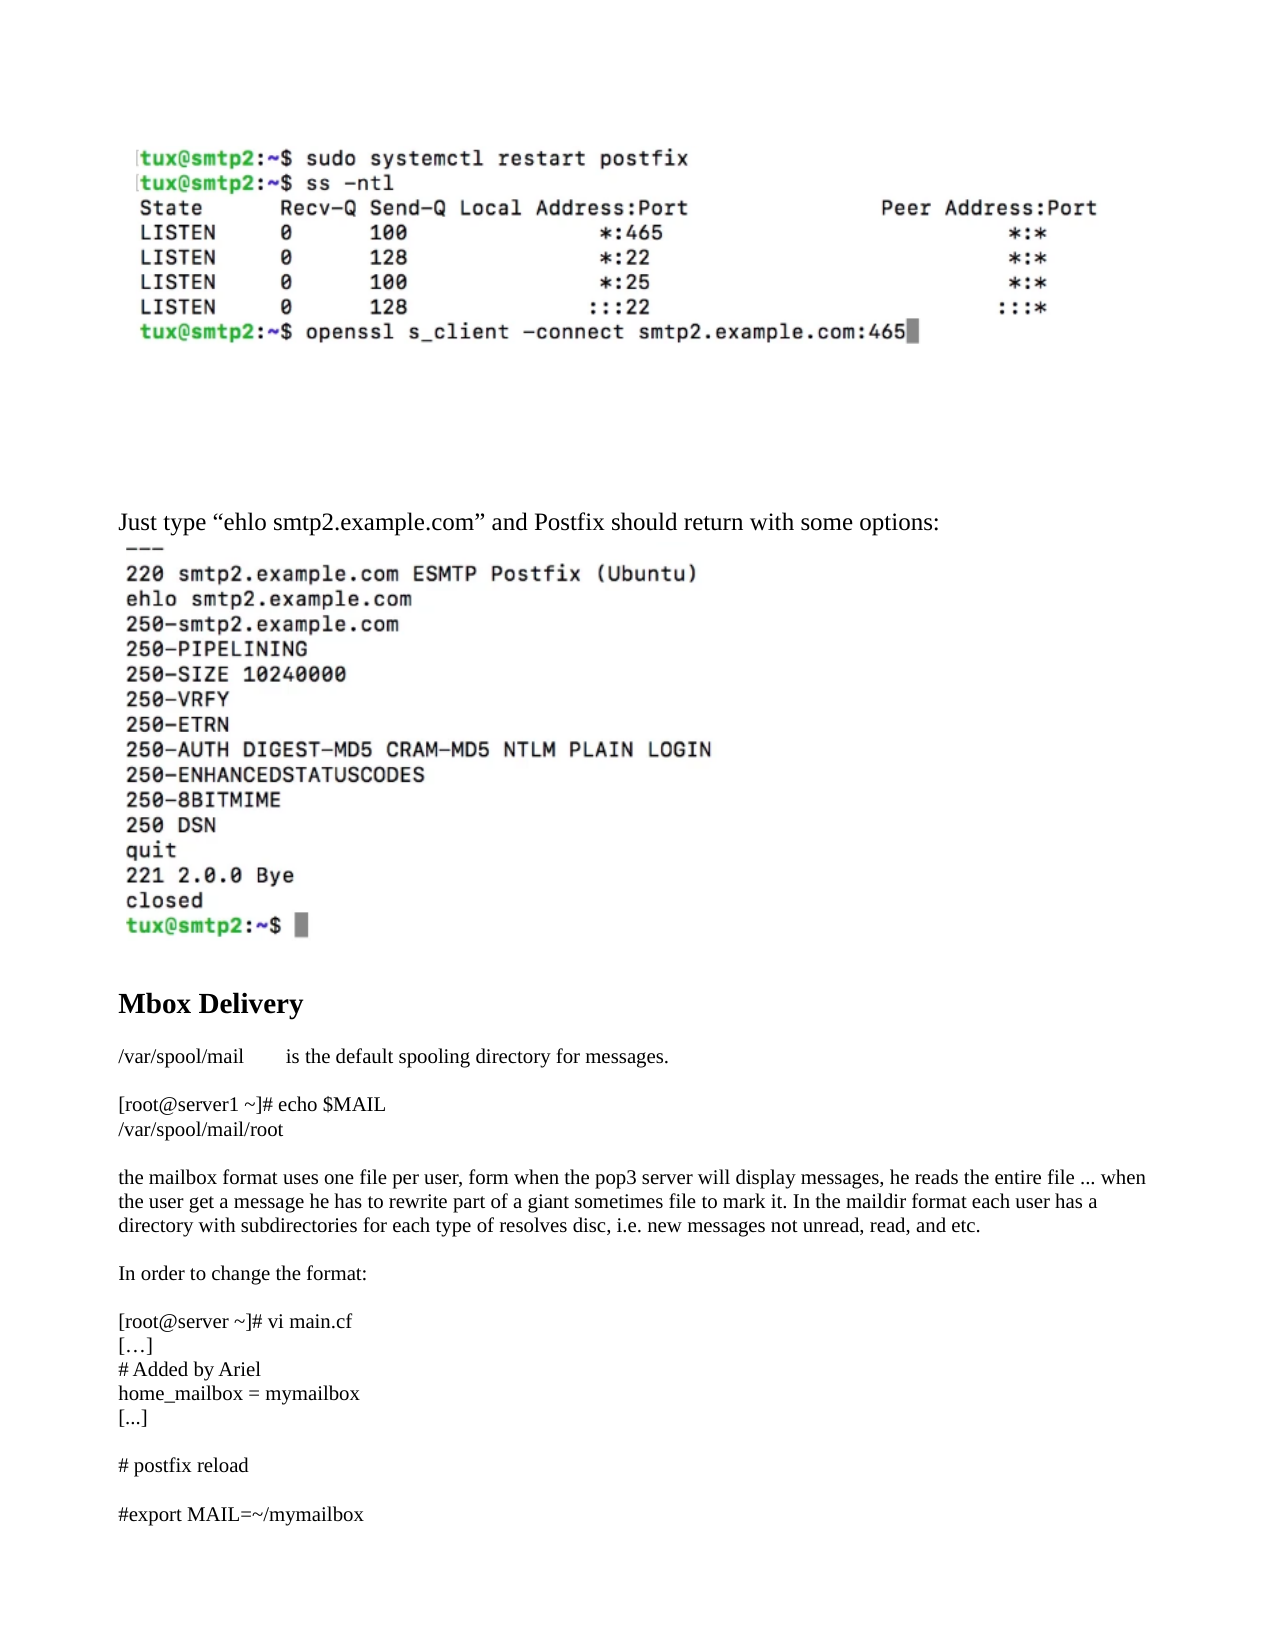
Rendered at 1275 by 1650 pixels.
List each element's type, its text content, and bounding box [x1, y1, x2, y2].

text # postfix reload [118, 1453, 1157, 1477]
text […] [118, 1333, 1157, 1357]
text home_mailbox = mymailbox [118, 1381, 1157, 1405]
text Mbox Delivery [118, 987, 1157, 1020]
text [...] [118, 1405, 1157, 1429]
text [root@server1 ~]# echo $MAIL [118, 1092, 1157, 1116]
text the mailbox format uses one file per user, form when the pop3 server will display messages, he reads the entire file ... when the user get a message he has to rewrite part of a giant sometimes file to mark it. In the maildir format each user has a directory with subdirectories for each type of resolves disc, i.e. new messages not unread, read, and etc. [118, 1164, 1157, 1237]
text Just type “ehlo smtp2.example.com” and Postfix should return with some options: [118, 507, 1157, 536]
text [root@server ~]# vi main.cf [118, 1309, 1157, 1333]
picture [126, 542, 797, 941]
text /var/spool/mail/root [118, 1116, 1157, 1141]
text /var/spool/mail is the default spooling directory for messages. [118, 1044, 1157, 1068]
text In order to change the format: [118, 1261, 1157, 1285]
picture [135, 146, 1140, 364]
text #export MAIL=~/mymailbox [118, 1501, 1157, 1526]
text # Added by Ariel [118, 1357, 1157, 1381]
